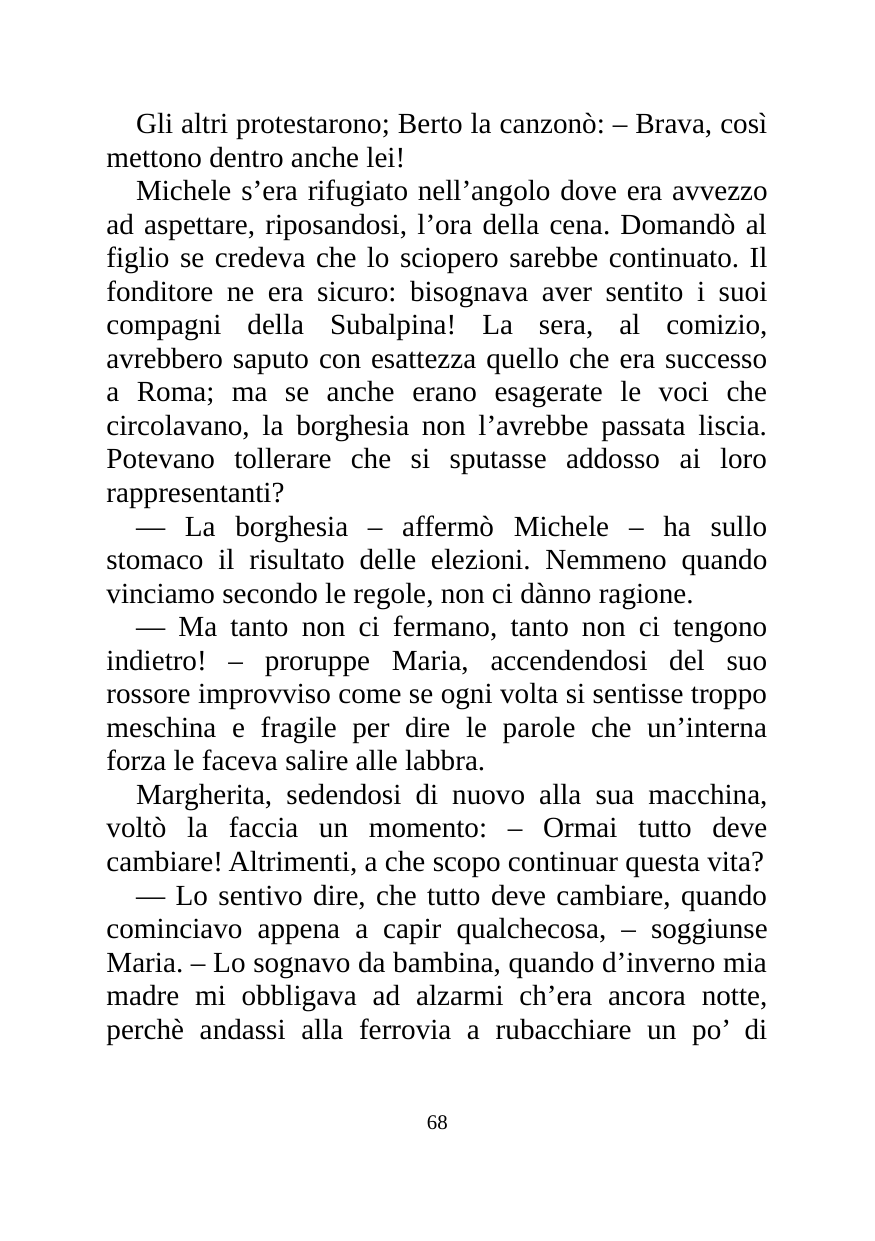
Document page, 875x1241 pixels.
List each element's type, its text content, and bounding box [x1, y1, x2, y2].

text — La borghesia – affermò Michele – ha sullo stomaco il risultato delle elezioni. Nemmeno quando vinciamo secondo le regole, non ci dànno ragione. [106, 509, 768, 609]
text Michele s’era rifugiato nell’angolo dove era avvezzo ad aspettare, riposandosi, l’ora della cena. Domandò al figlio se credeva che lo sciopero sarebbe continuato. Il fonditore ne era sicuro: bisognava aver sentito i suoi compagni della Subalpina! La sera, al comizio, avrebbero saputo con esattezza quello che era successo a Roma; ma se anche erano esagerate le voci che circolavano, la borghesia non l’avrebbe passata liscia. Potevano tollerare che si sputasse addosso ai loro rappresentanti? [106, 173, 768, 509]
text Margherita, sedendosi di nuovo alla sua macchina, voltò la faccia un momento: – Ormai tutto deve cambiare! Altrimenti, a che scopo continuar questa vita? [106, 777, 768, 878]
text — Ma tanto non ci fermano, tanto non ci tengono indietro! – proruppe Maria, accendendosi del suo rossore improvviso come se ogni volta si sentisse troppo meschina e fragile per dire le parole che un’interna forza le faceva salire alle labbra. [106, 609, 768, 777]
text Gli altri protestarono; Berto la canzonò: – Brava, così mettono dentro anche lei! [106, 106, 768, 173]
text — Lo sentivo dire, che tutto deve cambiare, quando cominciavo appena a capir qualchecosa, – soggiunse Maria. – Lo sognavo da bambina, quando d’inverno mia madre mi obbligava ad alzarmi ch’era ancora notte, perchè andassi alla ferrovia a rubacchiare un po’ di [106, 878, 768, 1045]
